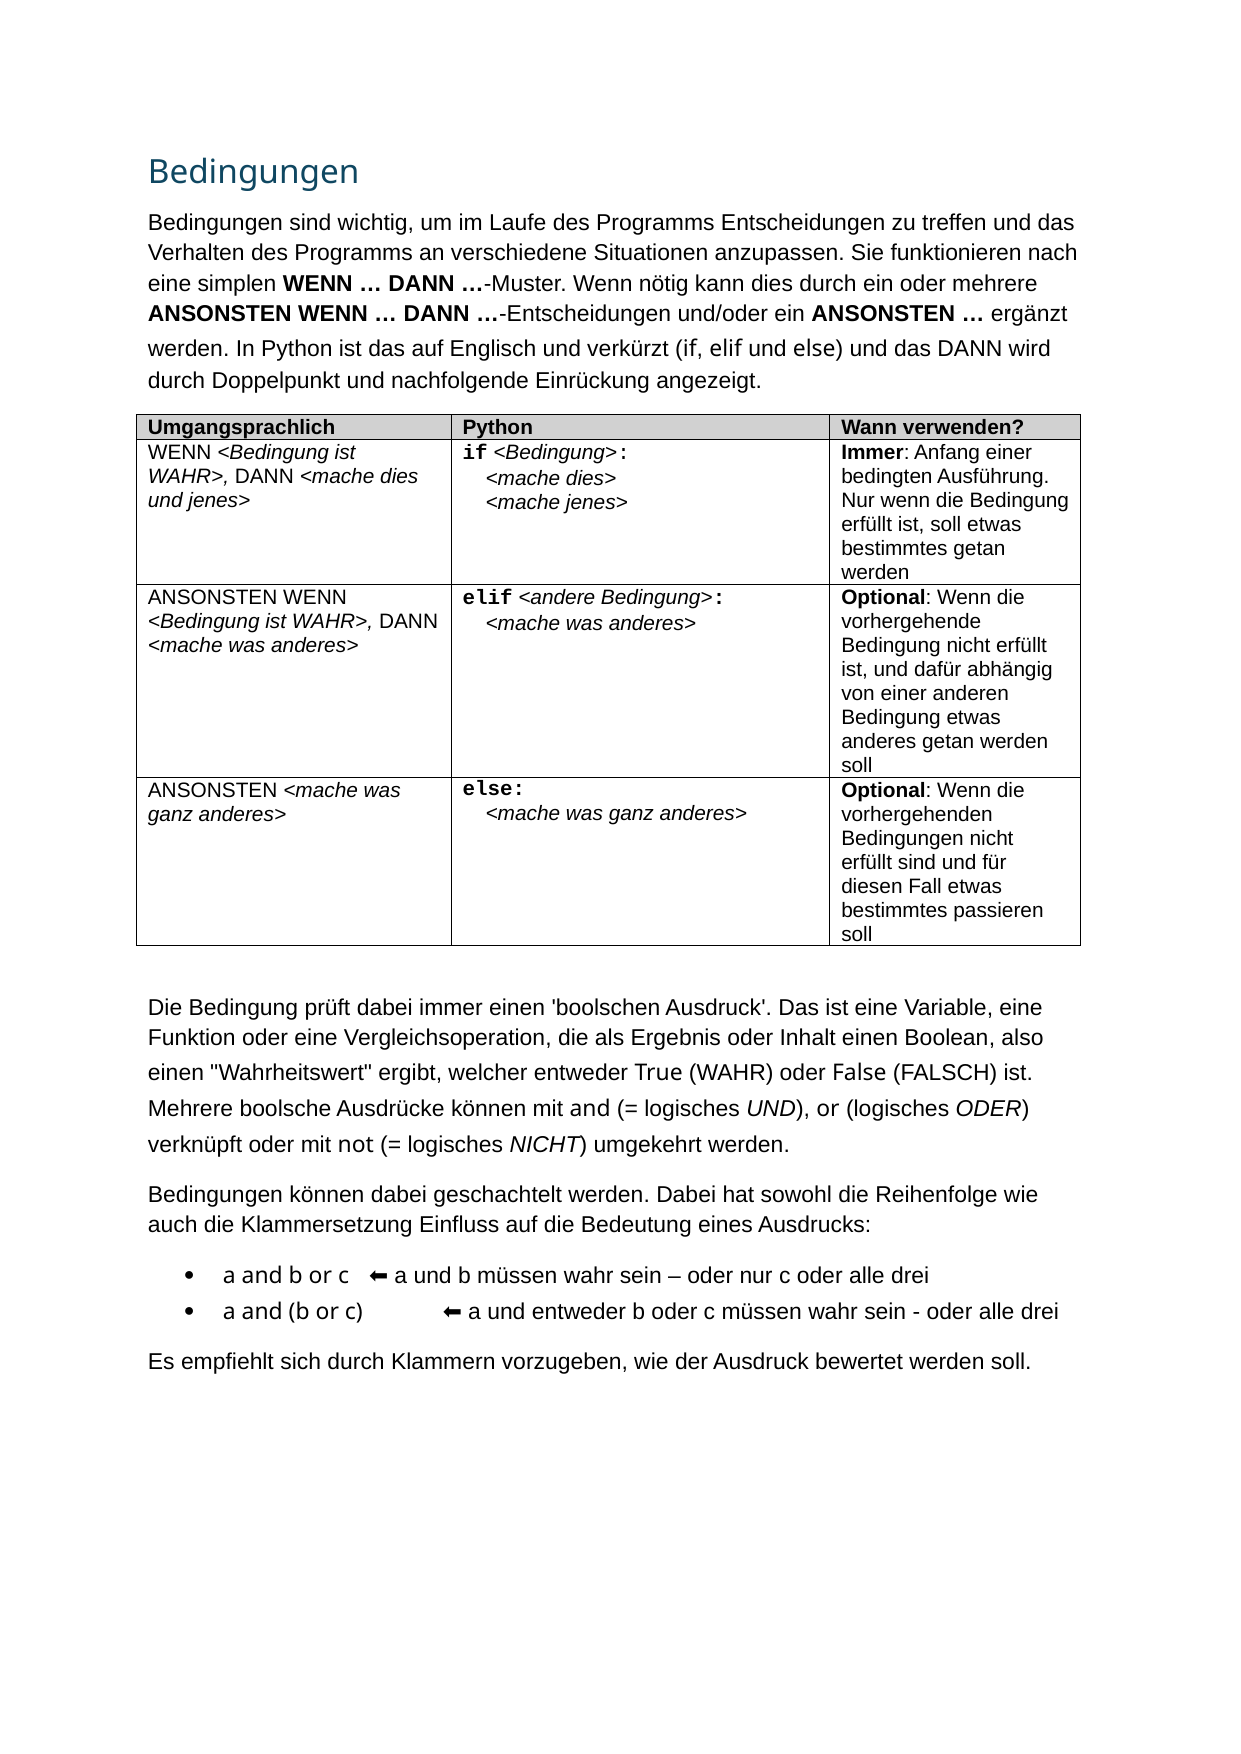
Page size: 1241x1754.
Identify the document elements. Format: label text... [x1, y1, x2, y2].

table_cell Optional: Wenn die vorhergehende Bedingung nicht erfüllt ist, und dafür abhängig von einer anderen Bedingung etwas anderes getan werden soll [830, 585, 1080, 777]
table_cell WENN <Bedingung ist WAHR>, DANN <mache dies und jenes> [137, 440, 451, 584]
text Bedingungen sind wichtig, um im Laufe des Programms Entscheidungen zu treffen und das Verhalten des Programms an verschiedene Situationen anzupassen. Sie funktionieren nach eine simplen WENN … DANN …-Muster. Wenn nötig kann dies durch ein oder mehrere ANSONSTEN WENN … DANN …-Entscheidungen und/oder ein ANSONSTEN … ergänzt werden. In Python ist das auf Englisch und verkürzt (if, elif und else) und das DANN wird durch Doppelpunkt und nachfolgende Einrückung angezeigt. [148, 208, 1093, 393]
table_cell else: <mache was ganz anderes> [452, 778, 829, 945]
table_cell if <Bedingung>: <mache dies> <mache jenes> [452, 440, 829, 584]
subtitle Bedingungen [148, 148, 1093, 193]
table_cell Optional: Wenn die vorhergehenden Bedingungen nicht erfüllt sind und für diesen Fall etwas bestimmtes passieren soll [830, 778, 1080, 945]
text Die Bedingung prüft dabei immer einen 'boolschen Ausdruck'. Das ist eine Variable, eine Funktion oder eine Vergleichsoperation, die als Ergebnis oder Inhalt einen Boolean, also einen "Wahrheitswert" ergibt, welcher entweder True (WAHR) oder False (FALSCH) ist. Mehrere boolsche Ausdrücke können mit and (= logisches UND), or (logisches ODER) verknüpft oder mit not (= logisches NICHT) umgekehrt werden. [148, 993, 1093, 1159]
table_header Umgangsprachlich [137, 415, 451, 439]
table_cell ANSONSTEN WENN <Bedingung ist WAHR>, DANN <mache was anderes> [137, 585, 451, 777]
text Bedingungen können dabei geschachtelt werden. Dabei hat sowohl die Reihenfolge wie auch die Klammersetzung Einfluss auf die Bedeutung eines Ausdrucks: [148, 1181, 1093, 1238]
table_cell Immer: Anfang einer bedingten Ausführung. Nur wenn die Bedingung erfüllt ist, soll etwas bestimmtes getan werden [830, 440, 1080, 584]
list a and (b or c) ⬅️ a und entweder b oder c müssen wahr sein - oder alle drei [185, 1295, 1093, 1326]
table_cell ANSONSTEN <mache was ganz anderes> [137, 778, 451, 945]
list a and b or c ⬅️ a und b müssen wahr sein – oder nur c oder alle drei [185, 1258, 1093, 1290]
text Es empfiehlt sich durch Klammern vorzugeben, wie der Ausdruck bewertet werden soll. [148, 1348, 1093, 1374]
table_header Wann verwenden? [830, 415, 1080, 439]
table_cell elif <andere Bedingung>: <mache was anderes> [452, 585, 829, 777]
table_header Python [452, 415, 829, 439]
